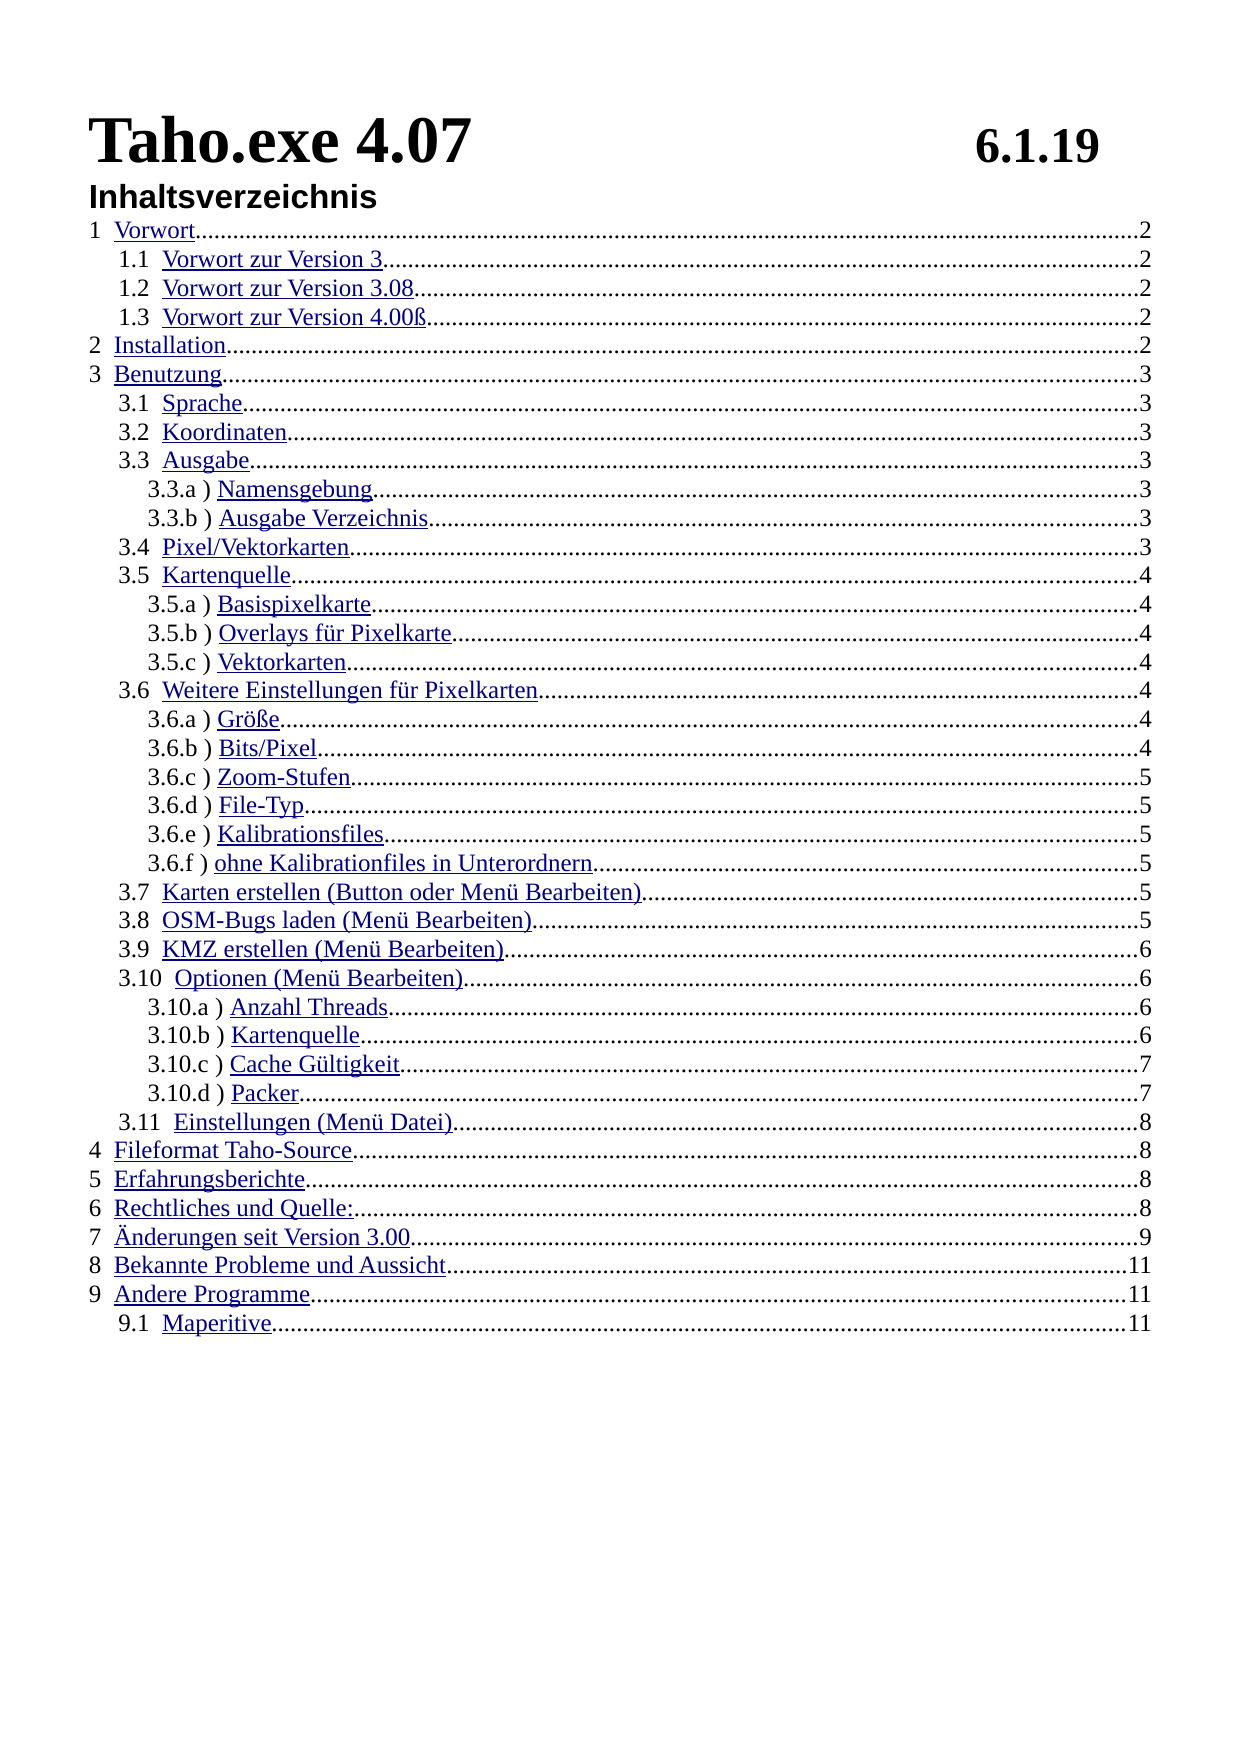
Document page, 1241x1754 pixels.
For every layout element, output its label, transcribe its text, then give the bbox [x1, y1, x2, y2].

text 3.3.b ) Ausgabe Verzeichnis 3 [147, 503, 1152, 532]
subtitle Inhaltsverzeichnis [88, 177, 1152, 216]
text 3.3 Ausgabe 3 [118, 446, 1152, 474]
text 3.6.b ) Bits/Pixel 4 [147, 733, 1152, 762]
text 3.2 Koordinaten 3 [118, 417, 1152, 446]
text 3 Benutzung 3 [88, 359, 1152, 388]
text 3.6.a ) Größe 4 [147, 704, 1152, 733]
text 3.1 Sprache 3 [118, 388, 1152, 417]
text 3.5.b ) Overlays für Pixelkarte 4 [147, 618, 1152, 647]
text 4 Fileformat Taho-Source 8 [88, 1136, 1152, 1164]
text 3.5 Kartenquelle 4 [118, 561, 1152, 589]
text 3.6 Weitere Einstellungen für Pixelkarten 4 [118, 676, 1152, 704]
text 5 Erfahrungsberichte 8 [88, 1164, 1152, 1193]
text 3.4 Pixel/Vektorkarten 3 [118, 532, 1152, 561]
text 9.1 Maperitive 11 [118, 1308, 1152, 1337]
text 1.2 Vorwort zur Version 3.08 2 [118, 273, 1152, 302]
text 3.6.d ) File-Typ 5 [147, 791, 1152, 819]
text 7 Änderungen seit Version 3.00 9 [88, 1222, 1152, 1251]
text 3.5.a ) Basispixelkarte 4 [147, 589, 1152, 618]
text 1 Vorwort 2 [88, 216, 1152, 244]
text 3.10 Optionen (Menü Bearbeiten) 6 [118, 963, 1152, 992]
text 3.10.a ) Anzahl Threads 6 [147, 992, 1152, 1021]
text 8 Bekannte Probleme und Aussicht 11 [88, 1251, 1152, 1279]
text 3.3.a ) Namensgebung 3 [147, 474, 1152, 503]
text 3.6.e ) Kalibrationsfiles 5 [147, 819, 1152, 848]
text 3.9 KMZ erstellen (Menü Bearbeiten) 6 [118, 934, 1152, 963]
text 3.10.d ) Packer 7 [147, 1078, 1152, 1107]
text 3.6.c ) Zoom-Stufen 5 [147, 762, 1152, 791]
text Taho.exe 4.07 6.1.19 [88, 100, 1152, 177]
text 3.8 OSM-Bugs laden (Menü Bearbeiten) 5 [118, 906, 1152, 934]
text 3.5.c ) Vektorkarten 4 [147, 647, 1152, 676]
text 6 Rechtliches und Quelle: 8 [88, 1193, 1152, 1222]
text 1.3 Vorwort zur Version 4.00ß 2 [118, 302, 1152, 331]
text 3.7 Karten erstellen (Button oder Menü Bearbeiten) 5 [118, 877, 1152, 906]
text 3.6.f ) ohne Kalibrationfiles in Unterordnern 5 [147, 848, 1152, 877]
text 3.11 Einstellungen (Menü Datei) 8 [118, 1107, 1152, 1136]
text 9 Andere Programme 11 [88, 1279, 1152, 1308]
text 1.1 Vorwort zur Version 3 2 [118, 244, 1152, 273]
text 3.10.c ) Cache Gültigkeit 7 [147, 1049, 1152, 1078]
text 2 Installation 2 [88, 331, 1152, 359]
text 3.10.b ) Kartenquelle 6 [147, 1021, 1152, 1049]
